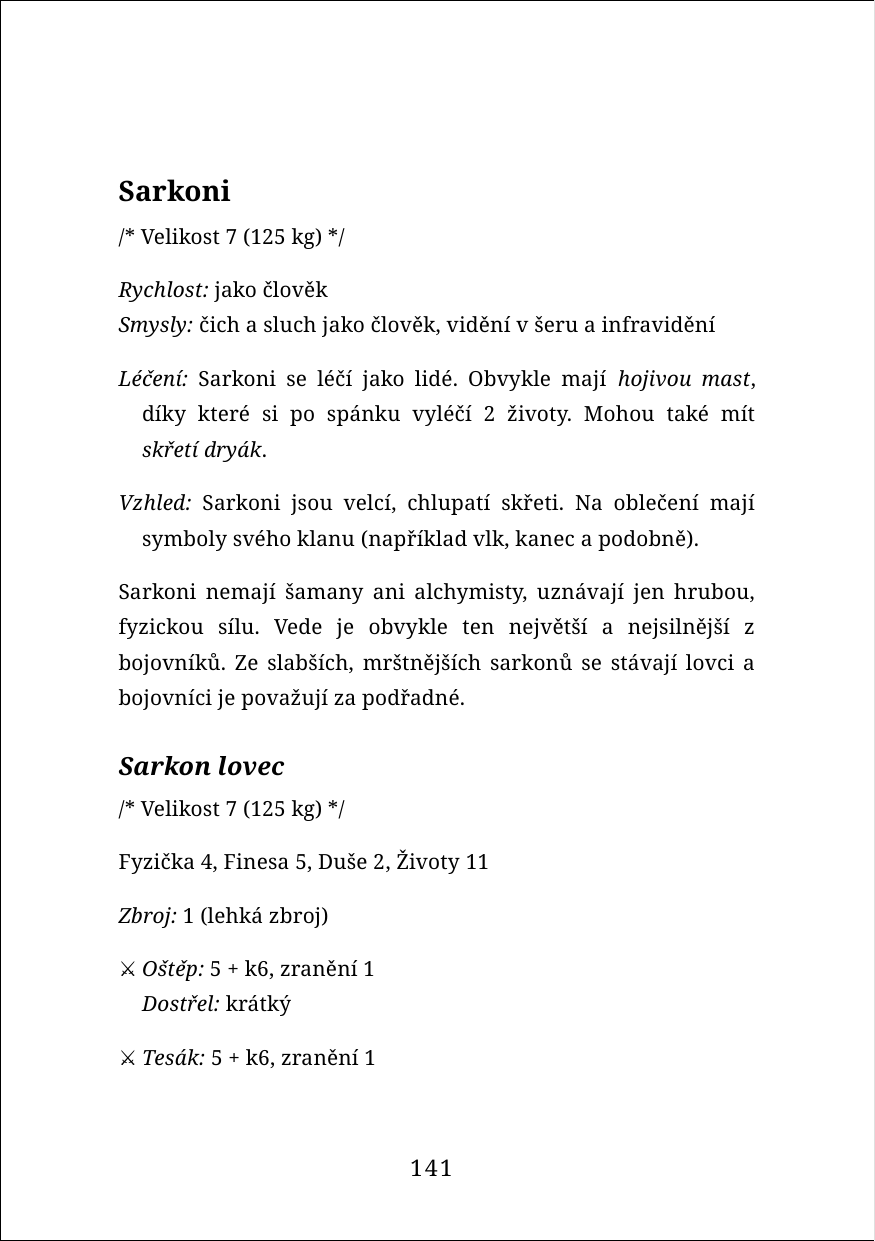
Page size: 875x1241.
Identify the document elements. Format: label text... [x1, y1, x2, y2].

text Sarkoni nemají šamany ani alchymisty, uznávají jen hrubou, fyzickou sílu. Vede je obvykle ten největší a nejsilnější z bojovníků. Ze slabších, mrštnějších sarkonů se stávají lovci a bojovníci je považují za podřadné. [118, 577, 756, 712]
subtitle Sarkoni [118, 172, 756, 210]
text ⚔ Tesák: 5 + k6, zranění 1 [118, 1043, 756, 1071]
text Léčení: Sarkoni se léčí jako lidé. Obvykle mají hojivou mast, díky které si po spánku vyléčí 2 životy. Mohou také mít skřetí dryák. [118, 364, 756, 463]
text Zbroj: 1 (lehká zbroj) [118, 901, 756, 929]
text /* Velikost 7 (125 kg) */ [118, 222, 756, 250]
text Dostřel: krátký [142, 989, 756, 1018]
text Rychlost: jako člověk [118, 275, 756, 303]
text Fyzička 4, Finesa 5, Duše 2, Životy 11 [118, 847, 756, 876]
text Vzhled: Sarkoni jsou velcí, chlupatí skřeti. Na oblečení mají symboly svého klanu (například vlk, kanec a podobně). [118, 488, 756, 552]
subtitle Sarkon lovec [118, 748, 756, 782]
text ⚔ Oštěp: 5 + k6, zranění 1 [118, 954, 756, 982]
text /* Velikost 7 (125 kg) */ [118, 794, 756, 823]
text Smysly: čich a sluch jako člověk, vidění v šeru a infravidění [118, 311, 756, 339]
